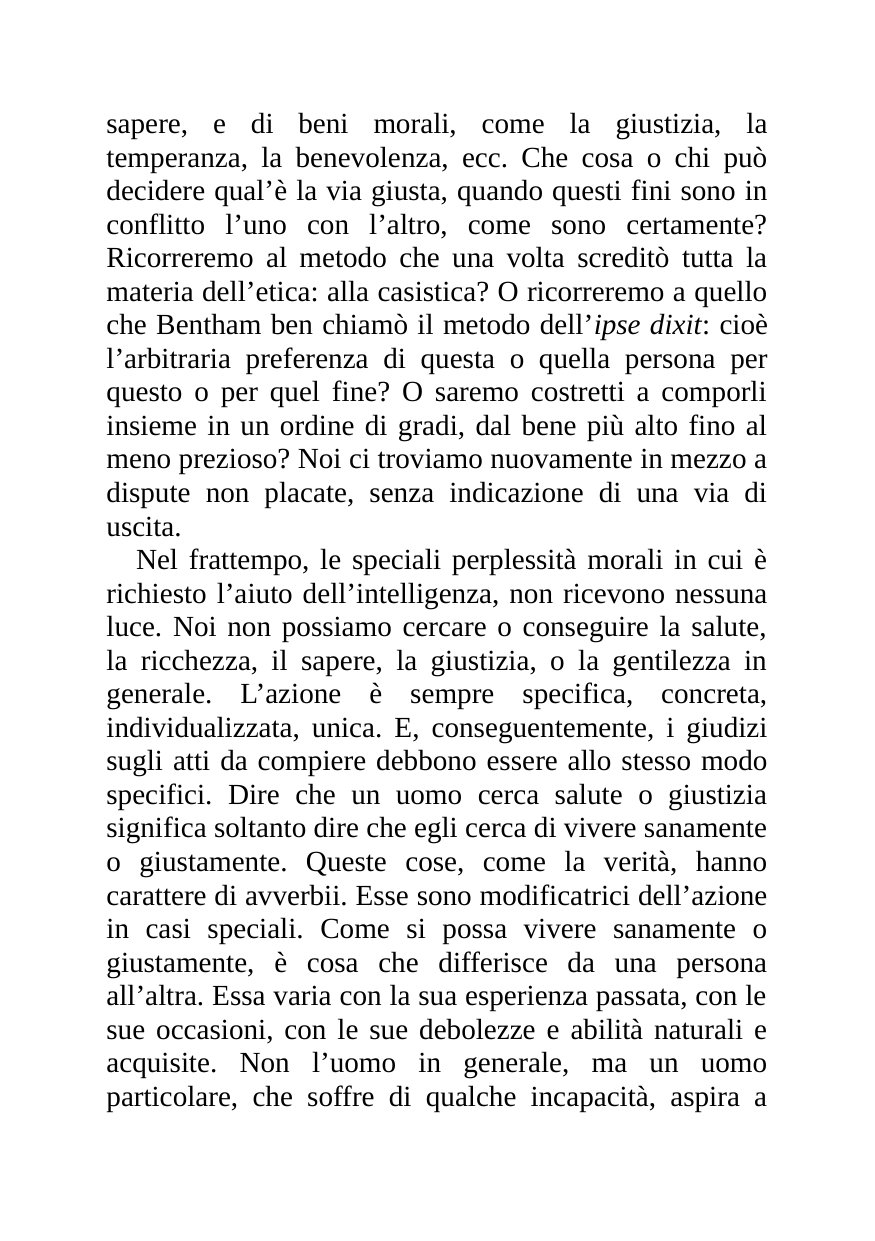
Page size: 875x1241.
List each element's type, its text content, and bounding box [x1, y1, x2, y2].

text Nel frattempo, le speciali perplessità morali in cui è richiesto l’aiuto dell’intelligenza, non ricevono nessuna luce. Noi non possiamo cercare o conseguire la salute, la ricchezza, il sapere, la giustizia, o la gentilezza in generale. L’azione è sempre specifica, concreta, individualizzata, unica. E, conseguentemente, i giudizi sugli atti da compiere debbono essere allo stesso modo specifici. Dire che un uomo cerca salute o giustizia significa soltanto dire che egli cerca di vivere sanamente o giustamente. Queste cose, come la verità, hanno carattere di avverbii. Esse sono modificatrici dell’azione in casi speciali. Come si possa vivere sanamente o giustamente, è cosa che differisce da una persona all’altra. Essa varia con la sua esperienza passata, con le sue occasioni, con le sue debolezze e abilità naturali e acquisite. Non l’uomo in generale, ma un uomo particolare, che soffre di qualche incapacità, aspira a [106, 542, 768, 1112]
text sapere, e di beni morali, come la giustizia, la temperanza, la benevolenza, ecc. Che cosa o chi può decidere qual’è la via giusta, quando questi fini sono in conflitto l’uno con l’altro, come sono certamente? Ricorreremo al metodo che una volta screditò tutta la materia dell’etica: alla casistica? O ricorreremo a quello che Bentham ben chiamò il metodo dell’ipse dixit: cioè l’arbitraria preferenza di questa o quella persona per questo o per quel fine? O saremo costretti a comporli insieme in un ordine di gradi, dal bene più alto fino al meno prezioso? Noi ci troviamo nuovamente in mezzo a dispute non placate, senza indicazione di una via di uscita. [106, 106, 768, 542]
